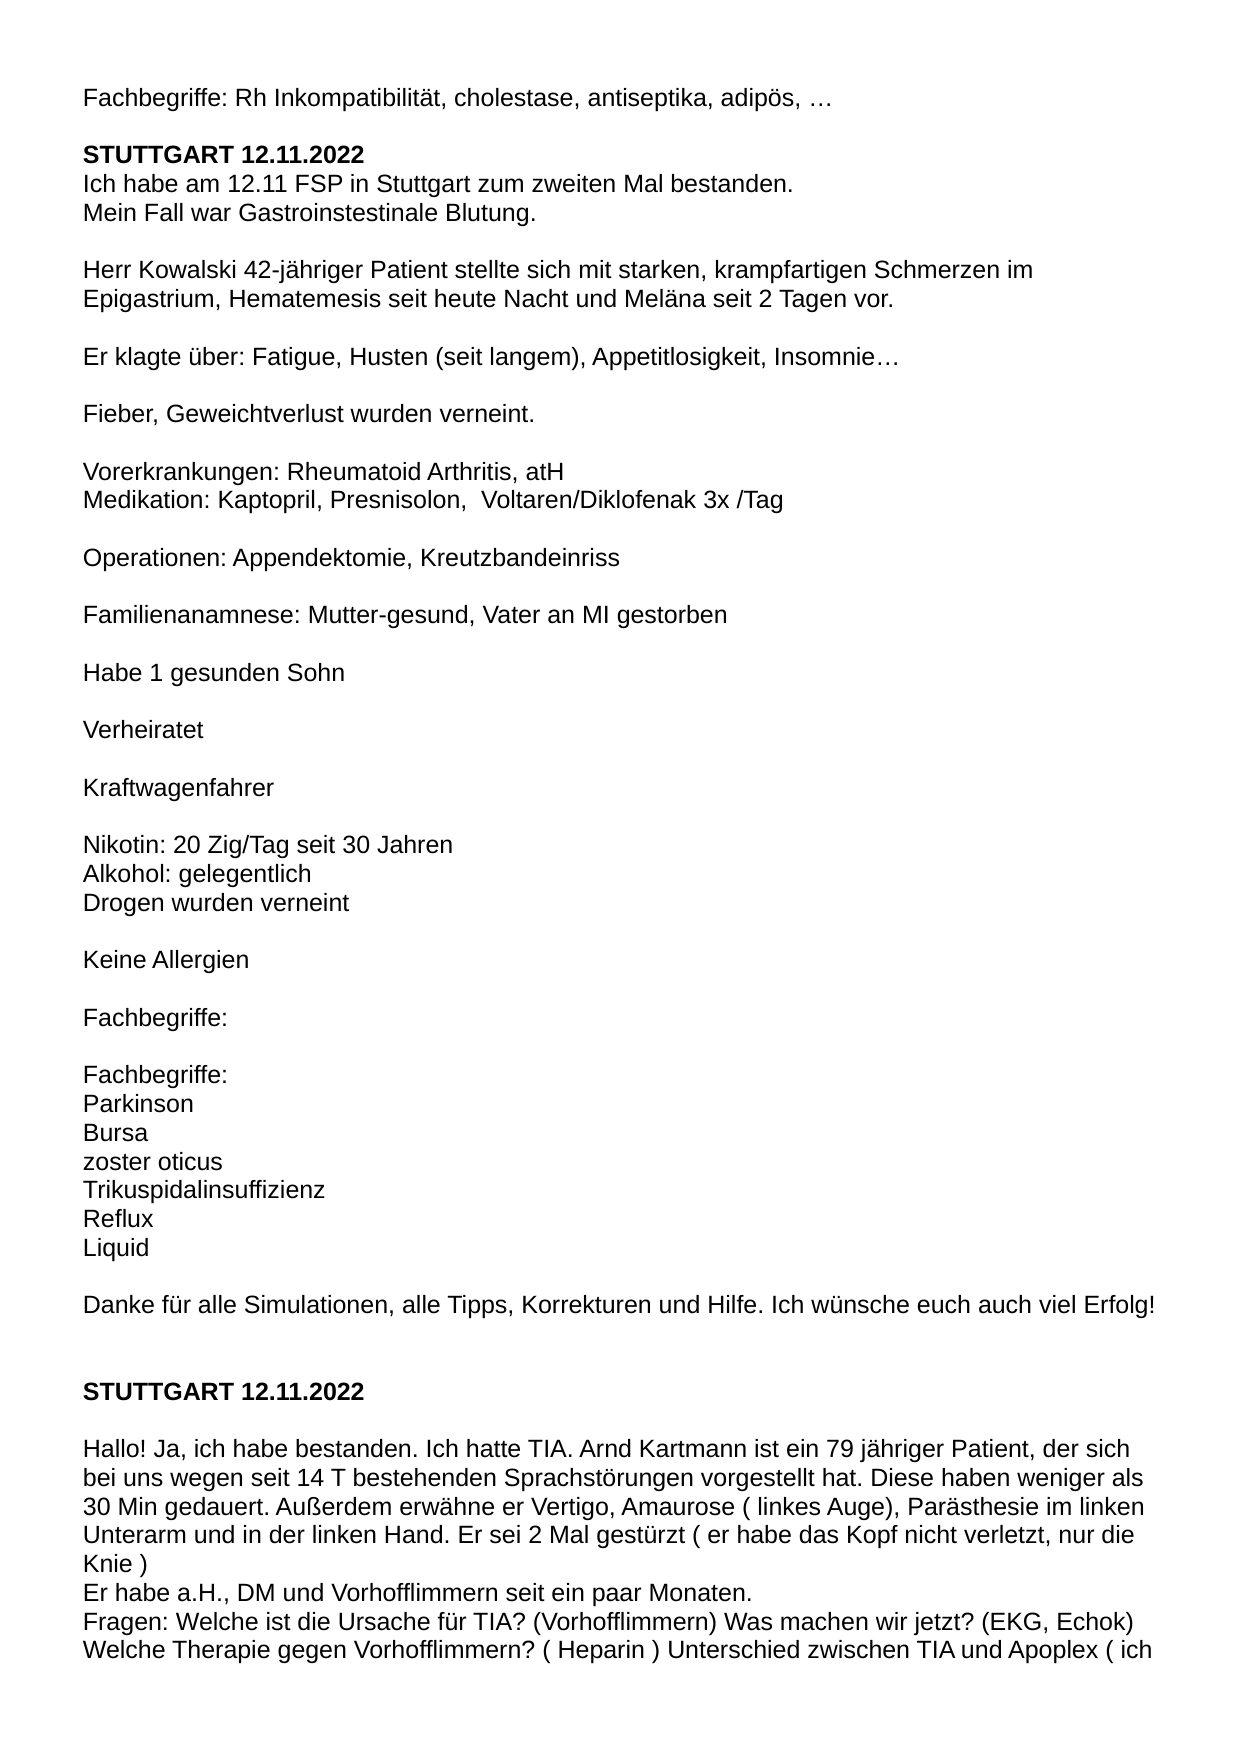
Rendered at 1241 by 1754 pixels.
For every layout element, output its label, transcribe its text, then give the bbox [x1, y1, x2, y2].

text Er klagte über: Fatigue, Husten (seit langem), Appetitlosigkeit, Insomnie… [83, 341, 1157, 370]
text Habe 1 gesunden Sohn [83, 658, 1157, 686]
text Parkinson [83, 1089, 1157, 1118]
text Keine Allergien [83, 945, 1157, 974]
text Fragen: Welche ist die Ursache für TIA? (Vorhofflimmern) Was machen wir jetzt? (EKG, Echok) Welche Therapie gegen Vorhofflimmern? ( Heparin ) Unterschied zwischen TIA und Apoplex ( ich [83, 1606, 1157, 1664]
text Verheiratet [83, 715, 1157, 744]
text Ich habe am 12.11 FSP in Stuttgart zum zweiten Mal bestanden. [83, 169, 1157, 198]
text STUTTGART 12.11.2022 [83, 1376, 1157, 1405]
text Trikuspidalinsuffizienz [83, 1175, 1157, 1204]
text Fachbegriffe: [83, 1003, 1157, 1031]
text Er habe a.H., DM und Vorhofflimmern seit ein paar Monaten. [83, 1578, 1157, 1606]
text Drogen wurden verneint [83, 888, 1157, 916]
text zoster oticus [83, 1146, 1157, 1175]
text Reflux [83, 1204, 1157, 1233]
text Fachbegriffe: [83, 1060, 1157, 1089]
text Mein Fall war Gastroinstestinale Blutung. [83, 198, 1157, 226]
text Kraftwagenfahrer [83, 773, 1157, 801]
text STUTTGART 12.11.2022 [83, 140, 1157, 169]
text Familienanamnese: Mutter-gesund, Vater an MI gestorben [83, 600, 1157, 629]
text Operationen: Appendektomie, Kreutzbandeinriss [83, 543, 1157, 571]
text Hallo! Ja, ich habe bestanden. Ich hatte TIA. Arnd Kartmann ist ein 79 jähriger Patient, der sich bei uns wegen seit 14 T bestehenden Sprachstörungen vorgestellt hat. Diese haben weniger als 30 Min gedauert. Außerdem erwähne er Vertigo, Amaurose ( linkes Auge), Parästhesie im linken Unterarm und in der linken Hand. Er sei 2 Mal gestürzt ( er habe das Kopf nicht verletzt, nur die Knie ) [83, 1434, 1157, 1578]
text Bursa [83, 1118, 1157, 1146]
text Herr Kowalski 42-jähriger Patient stellte sich mit starken, krampfartigen Schmerzen im Epigastrium, Hematemesis seit heute Nacht und Meläna seit 2 Tagen vor. [83, 255, 1157, 313]
text Fieber, Geweichtverlust wurden verneint. [83, 399, 1157, 428]
text Danke für alle Simulationen, alle Tipps, Korrekturen und Hilfe. Ich wünsche euch auch viel Erfolg! [83, 1290, 1157, 1319]
text Alkohol: gelegentlich [83, 859, 1157, 888]
text Medikation: Kaptopril, Presnisolon, Voltaren/Diklofenak 3x /Tag [83, 485, 1157, 514]
text Vorerkrankungen: Rheumatoid Arthritis, atH [83, 456, 1157, 485]
text Liquid [83, 1233, 1157, 1261]
text Nikotin: 20 Zig/Tag seit 30 Jahren [83, 830, 1157, 859]
text Fachbegriffe: Rh Inkompatibilität, cholestase, antiseptika, adipös, … [83, 83, 1157, 111]
